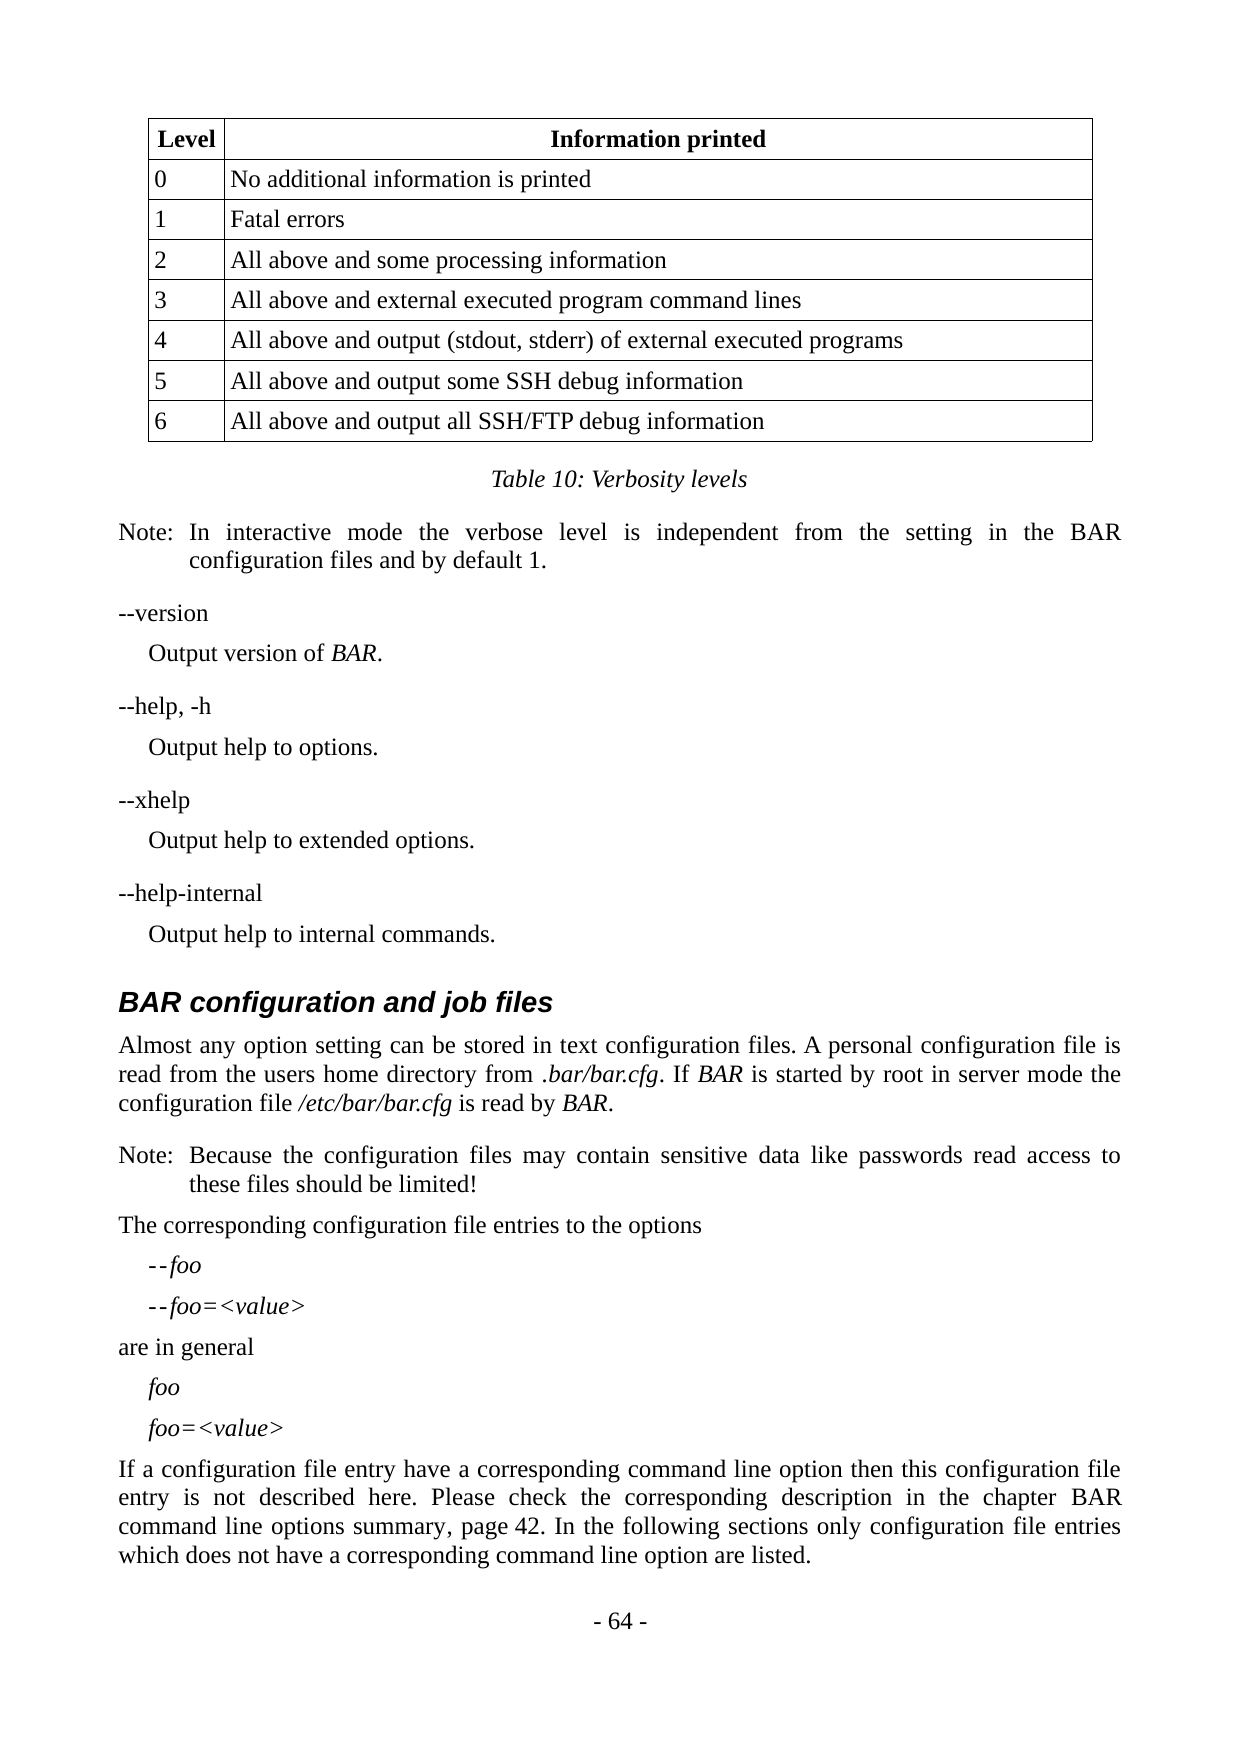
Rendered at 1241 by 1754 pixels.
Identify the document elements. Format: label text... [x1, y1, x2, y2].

text If a configuration file entry have a corresponding command line option then this configuration file entry is not described here. Please check the corresponding description in the chapter BAR command line options summary, page 42. In the following sections only configuration file entries which does not have a corresponding command line option are listed. [118, 1454, 1122, 1569]
text ‑‑foo=<value> [148, 1291, 1122, 1320]
table_cell 3 [149, 280, 224, 320]
text ‑‑foo [148, 1250, 1122, 1279]
table_cell 5 [149, 361, 224, 400]
subtitle BAR configuration and job files [118, 984, 1122, 1018]
table_cell 0 [149, 160, 224, 199]
table_header Information printed [225, 119, 1092, 158]
text Output help to options. [148, 732, 1122, 761]
table_cell All above and output all SSH/FTP debug information [225, 401, 1092, 441]
table_cell Fatal errors [225, 200, 1092, 239]
table_cell All above and output some SSH debug information [225, 361, 1092, 400]
table_header Level [149, 119, 224, 158]
table_cell All above and external executed program command lines [225, 280, 1092, 320]
title --help-internal [118, 878, 1122, 907]
text Note: In interactive mode the verbose level is independent from the setting in the BAR configuration files and by default 1. [118, 517, 1122, 574]
text The corresponding configuration file entries to the options [118, 1210, 1122, 1238]
text Note: Because the configuration files may contain sensitive data like passwords read access to these files should be limited! [118, 1140, 1122, 1198]
text Output version of BAR. [148, 638, 1122, 667]
title --version [118, 598, 1122, 627]
text foo=<value> [148, 1413, 1122, 1442]
table_cell 1 [149, 200, 224, 239]
title --xhelp [118, 785, 1122, 813]
text are in general [118, 1332, 1122, 1360]
table_cell 4 [149, 321, 224, 360]
table_cell 2 [149, 240, 224, 279]
table_cell 6 [149, 401, 224, 441]
title --help, -h [118, 691, 1122, 720]
text Output help to extended options. [148, 825, 1122, 854]
text Output help to internal commands. [148, 919, 1122, 948]
text foo [148, 1372, 1122, 1401]
table_cell No additional information is printed [225, 160, 1092, 199]
text Table 10: Verbosity levels [118, 464, 1122, 493]
text Almost any option setting can be stored in text configuration files. A personal configuration file is read from the users home directory from .bar/bar.cfg. If BAR is started by root in server mode the configuration file /etc/bar/bar.cfg is read by BAR. [118, 1031, 1122, 1117]
table_cell All above and some processing information [225, 240, 1092, 279]
table_cell All above and output (stdout, stderr) of external executed programs [225, 321, 1092, 360]
